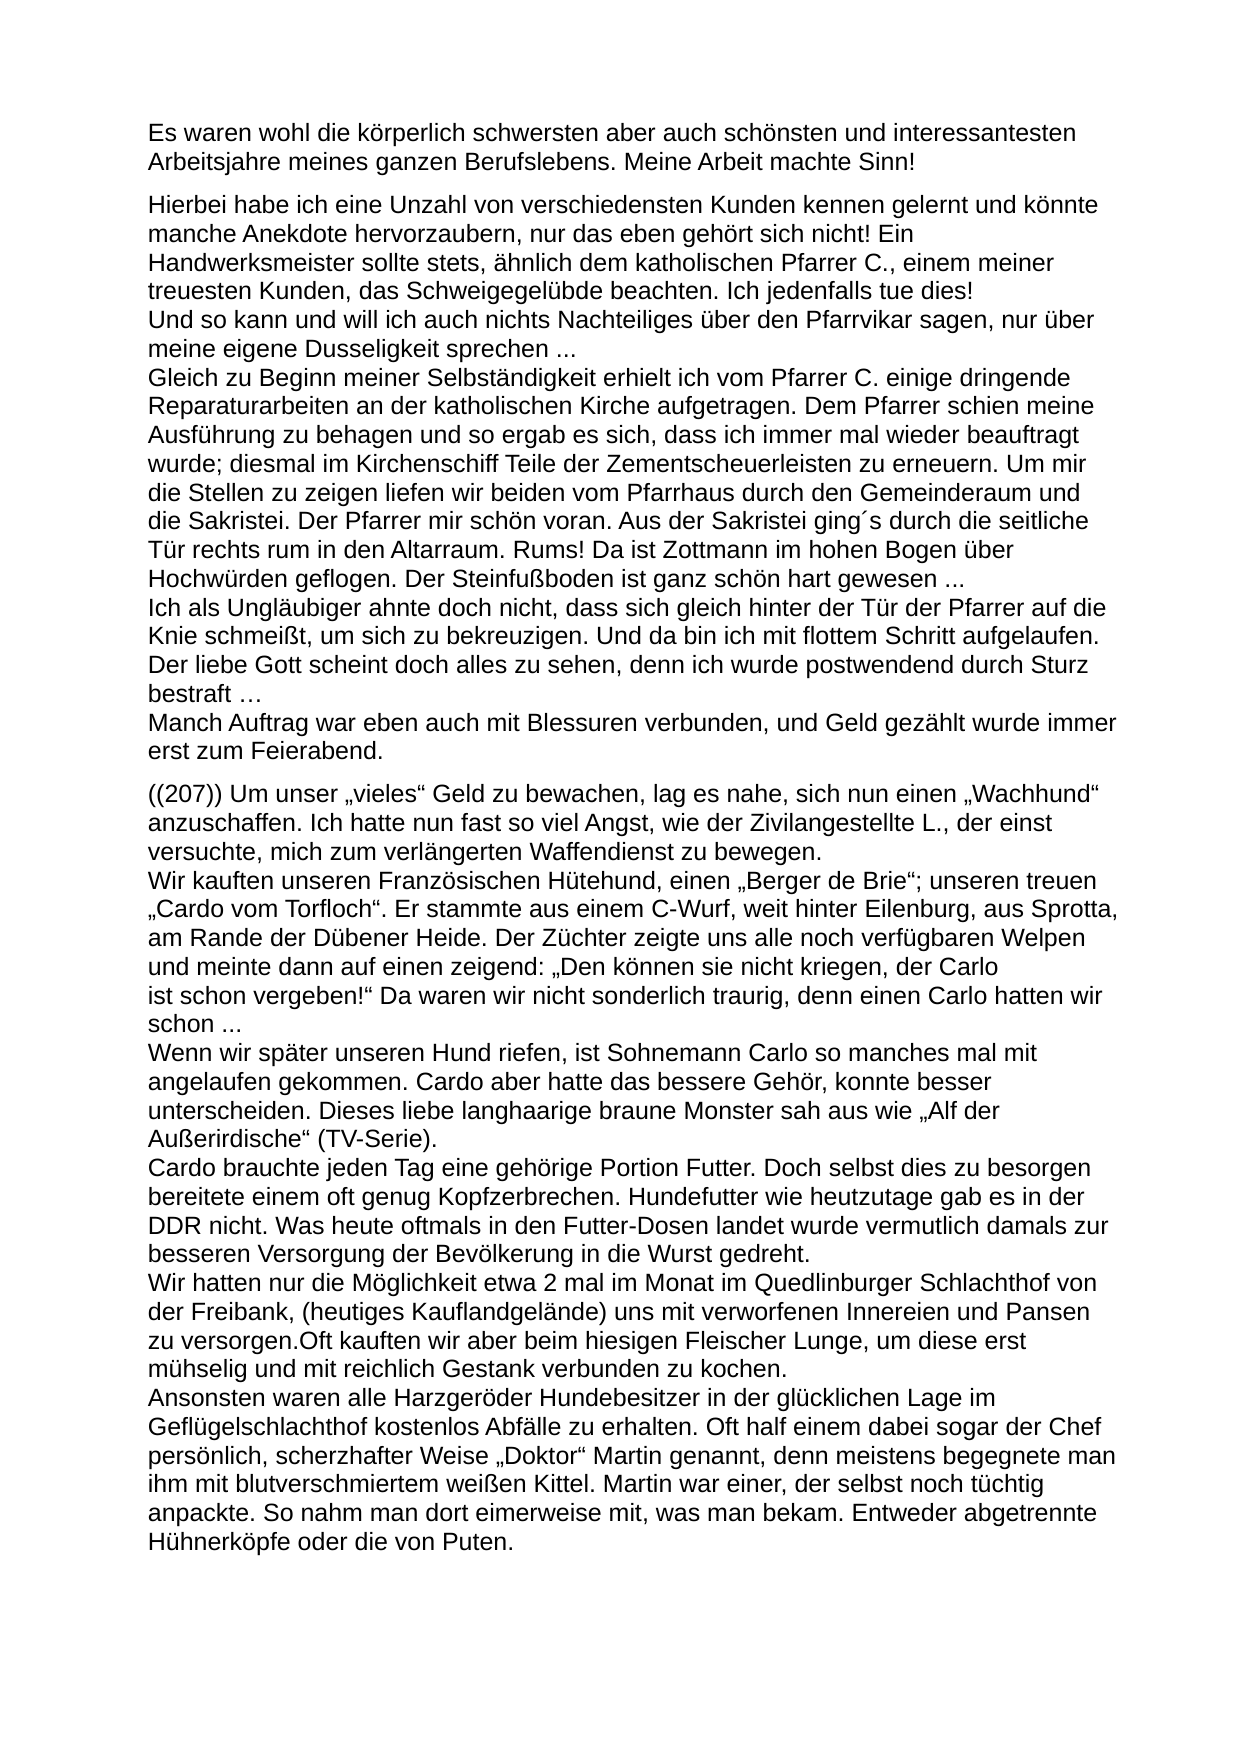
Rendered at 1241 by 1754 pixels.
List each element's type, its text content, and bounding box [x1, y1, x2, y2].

text Und so kann und will ich auch nichts Nachteiliges über den Pfarrvikar sagen, nur über meine eigene Dusseligkeit sprechen ... [148, 305, 1119, 362]
text Wenn wir später unseren Hund riefen, ist Sohnemann Carlo so manches mal mit angelaufen gekommen. Cardo aber hatte das bessere Gehör, konnte besser unterscheiden. Dieses liebe langhaarige braune Monster sah aus wie „Alf der Außerirdische“ (TV-Serie). [148, 1038, 1119, 1153]
text Manch Auftrag war eben auch mit Blessuren verbunden, und Geld gezählt wurde immer erst zum Feierabend. [148, 707, 1119, 765]
text ist schon vergeben!“ Da waren wir nicht sonderlich traurig, denn einen Carlo hatten wir schon ... [148, 981, 1119, 1038]
text ((207)) Um unser „vieles“ Geld zu bewachen, lag es nahe, sich nun einen „Wachhund“ anzuschaffen. Ich hatte nun fast so viel Angst, wie der Zivilangestellte L., der einst versuchte, mich zum verlängerten Waffendienst zu bewegen. [148, 779, 1119, 866]
text Ich als Ungläubiger ahnte doch nicht, dass sich gleich hinter der Tür der Pfarrer auf die Knie schmeißt, um sich zu bekreuzigen. Und da bin ich mit flottem Schritt aufgelaufen. Der liebe Gott scheint doch alles zu sehen, denn ich wurde postwendend durch Sturz bestraft … [148, 592, 1119, 707]
text Ansonsten waren alle Harzgeröder Hundebesitzer in der glücklichen Lage im Geflügelschlachthof kostenlos Abfälle zu erhalten. Oft half einem dabei sogar der Chef persönlich, scherzhafter Weise „Doktor“ Martin genannt, denn meistens begegnete man ihm mit blutverschmiertem weißen Kittel. Martin war einer, der selbst noch tüchtig anpackte. So nahm man dort eimerweise mit, was man bekam. Entweder abgetrennte Hühnerköpfe oder die von Puten. [148, 1383, 1119, 1556]
text Gleich zu Beginn meiner Selbständigkeit erhielt ich vom Pfarrer C. einige dringende Reparaturarbeiten an der katholischen Kirche aufgetragen. Dem Pfarrer schien meine Ausführung zu behagen und so ergab es sich, dass ich immer mal wieder beauftragt wurde; diesmal im Kirchenschiff Teile der Zementscheuerleisten zu erneuern. Um mir die Stellen zu zeigen liefen wir beiden vom Pfarrhaus durch den Gemeinderaum und die Sakristei. Der Pfarrer mir schön voran. Aus der Sakristei ging´s durch die seitliche Tür rechts rum in den Altarraum. Rums! Da ist Zottmann im hohen Bogen über Hochwürden geflogen. Der Steinfußboden ist ganz schön hart gewesen ... [148, 362, 1119, 592]
text Cardo brauchte jeden Tag eine gehörige Portion Futter. Doch selbst dies zu besorgen bereitete einem oft genug Kopfzerbrechen. Hundefutter wie heutzutage gab es in der DDR nicht. Was heute oftmals in den Futter-Dosen landet wurde vermutlich damals zur besseren Versorgung der Bevölkerung in die Wurst gedreht. [148, 1153, 1119, 1268]
text Wir hatten nur die Möglichkeit etwa 2 mal im Monat im Quedlinburger Schlachthof von der Freibank, (heutiges Kauflandgelände) uns mit verworfenen Innereien und Pansen zu versorgen.Oft kauften wir aber beim hiesigen Fleischer Lunge, um diese erst mühselig und mit reichlich Gestank verbunden zu kochen. [148, 1268, 1119, 1383]
text Wir kauften unseren Französischen Hütehund, einen „Berger de Brie“; unseren treuen „Cardo vom Torfloch“. Er stammte aus einem C-Wurf, weit hinter Eilenburg, aus Sprotta, am Rande der Dübener Heide. Der Züchter zeigte uns alle noch verfügbaren Welpen und meinte dann auf einen zeigend: „Den können sie nicht kriegen, der Carlo [148, 866, 1119, 981]
text Es waren wohl die körperlich schwersten aber auch schönsten und interessantesten Arbeitsjahre meines ganzen Berufslebens. Meine Arbeit machte Sinn! [148, 118, 1119, 176]
text Hierbei habe ich eine Unzahl von verschiedensten Kunden kennen gelernt und könnte manche Anekdote hervorzaubern, nur das eben gehört sich nicht! Ein Handwerksmeister sollte stets, ähnlich dem katholischen Pfarrer C., einem meiner treuesten Kunden, das Schweigegelübde beachten. Ich jedenfalls tue dies! [148, 190, 1119, 305]
